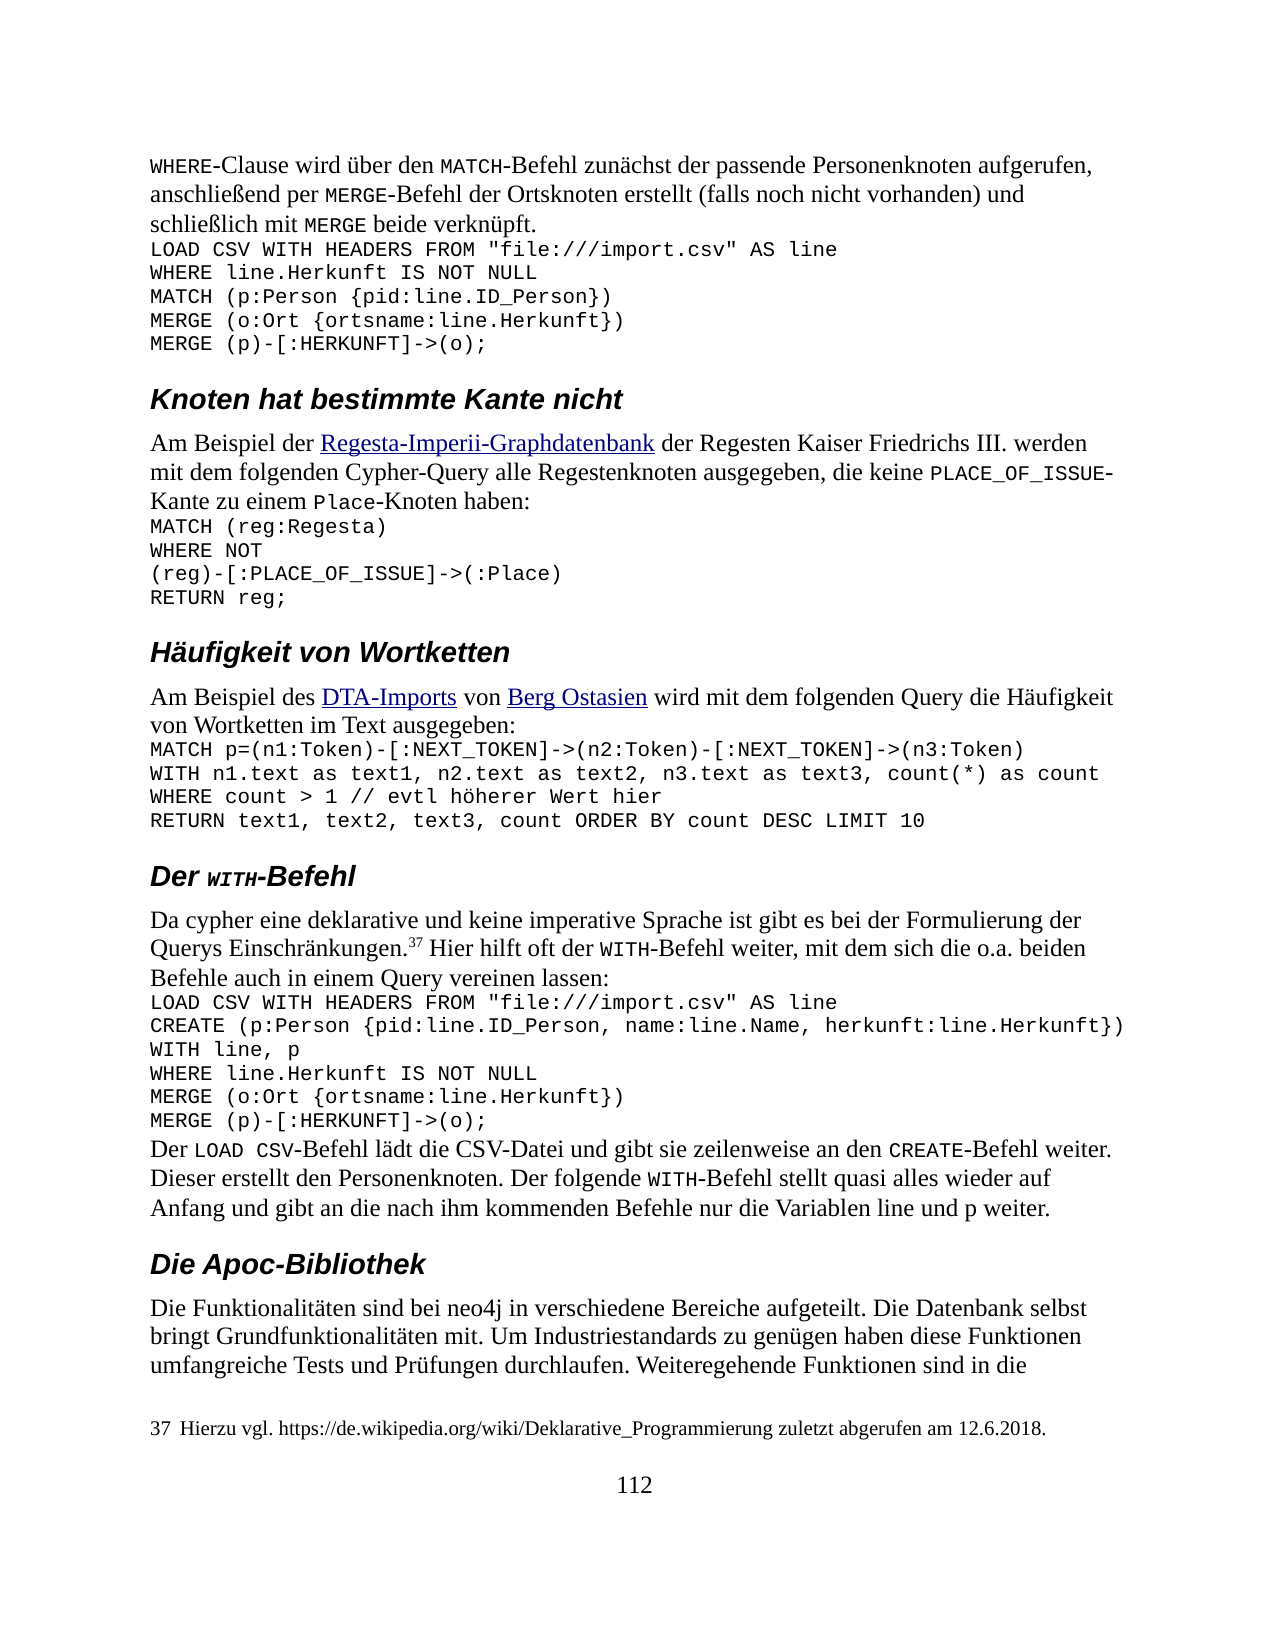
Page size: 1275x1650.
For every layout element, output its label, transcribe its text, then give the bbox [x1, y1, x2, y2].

text RETURN reg; [150, 587, 1125, 611]
text WHERE NOT [150, 539, 1125, 563]
text Da cypher eine deklarative und keine imperative Sprache ist gibt es bei der Formulierung der Querys Einschränkungen. Hier hilft oft der WITH-Befehl weiter, mit dem sich die o.a. beiden Befehle auch in einem Query vereinen lassen: [150, 905, 1125, 992]
text Der LOAD CSV-Befehl lädt die CSV-Datei und gibt sie zeilenweise an den CREATE-Befehl weiter. Dieser erstellt den Personenknoten. Der folgende WITH-Befehl stellt quasi alles wieder auf Anfang und gibt an die nach ihm kommenden Befehle nur die Variablen line und p weiter. [150, 1134, 1125, 1222]
subtitle Häufigkeit von Wortketten [150, 636, 1125, 669]
text WHERE line.Herkunft IS NOT NULL [150, 262, 1125, 286]
text WHERE count > 1 // evtl höherer Wert hier [150, 786, 1125, 810]
text MERGE (o:Ort {ortsname:line.Herkunft}) [150, 310, 1125, 333]
text Hierzu vgl. https://de.wikipedia.org/wiki/Deklarative_Programmierung zuletzt abgerufen am 12.6.2018. [150, 1416, 1125, 1440]
text CREATE (p:Person {pid:line.ID_Person, name:line.Name, herkunft:line.Herkunft}) [150, 1016, 1125, 1039]
text WITH line, p [150, 1039, 1125, 1063]
text LOAD CSV WITH HEADERS FROM "file:///import.csv" AS line [150, 239, 1125, 262]
text WHERE-Clause wird über den MATCH-Befehl zunächst der passende Personenknoten aufgerufen, anschließend per MERGE-Befehl der Ortsknoten erstellt (falls noch nicht vorhanden) und schließlich mit MERGE beide verknüpft. [150, 150, 1125, 239]
text MERGE (p)-[:HERKUNFT]->(o); [150, 1110, 1125, 1134]
subtitle Die Apoc-Bibliothek [150, 1247, 1125, 1280]
text WITH n1.text as text1, n2.text as text2, n3.text as text3, count(*) as count [150, 763, 1125, 786]
text Am Beispiel der Regesta-Imperii-Graphdatenbank der Regesten Kaiser Friedrichs III. werden mit dem folgenden Cypher-Query alle Regestenknoten ausgegeben, die keine PLACE_OF_ISSUE-Kante zu einem Place-Knoten haben: [150, 428, 1125, 516]
text MERGE (p)-[:HERKUNFT]->(o); [150, 333, 1125, 357]
subtitle Der WITH-Befehl [150, 859, 1125, 892]
text MATCH (reg:Regesta) [150, 516, 1125, 539]
text MATCH p=(n1:Token)-[:NEXT_TOKEN]->(n2:Token)-[:NEXT_TOKEN]->(n3:Token) [150, 739, 1125, 763]
text WHERE line.Herkunft IS NOT NULL [150, 1063, 1125, 1086]
text (reg)-[:PLACE_OF_ISSUE]->(:Place) [150, 563, 1125, 587]
text LOAD CSV WITH HEADERS FROM "file:///import.csv" AS line [150, 992, 1125, 1016]
subtitle Knoten hat bestimmte Kante nicht [150, 382, 1125, 416]
text MATCH (p:Person {pid:line.ID_Person}) [150, 286, 1125, 310]
text Die Funktionalitäten sind bei neo4j in verschiedene Bereiche aufgeteilt. Die Datenbank selbst bringt Grundfunktionalitäten mit. Um Industriestandards zu genügen haben diese Funktionen umfangreiche Tests und Prüfungen durchlaufen. Weiteregehende Funktionen sind in die [150, 1293, 1125, 1379]
text Am Beispiel des DTA-Imports von Berg Ostasien wird mit dem folgenden Query die Häufigkeit von Wortketten im Text ausgegeben: [150, 682, 1125, 739]
text MERGE (o:Ort {ortsname:line.Herkunft}) [150, 1086, 1125, 1110]
text RETURN text1, text2, text3, count ORDER BY count DESC LIMIT 10 [150, 810, 1125, 834]
